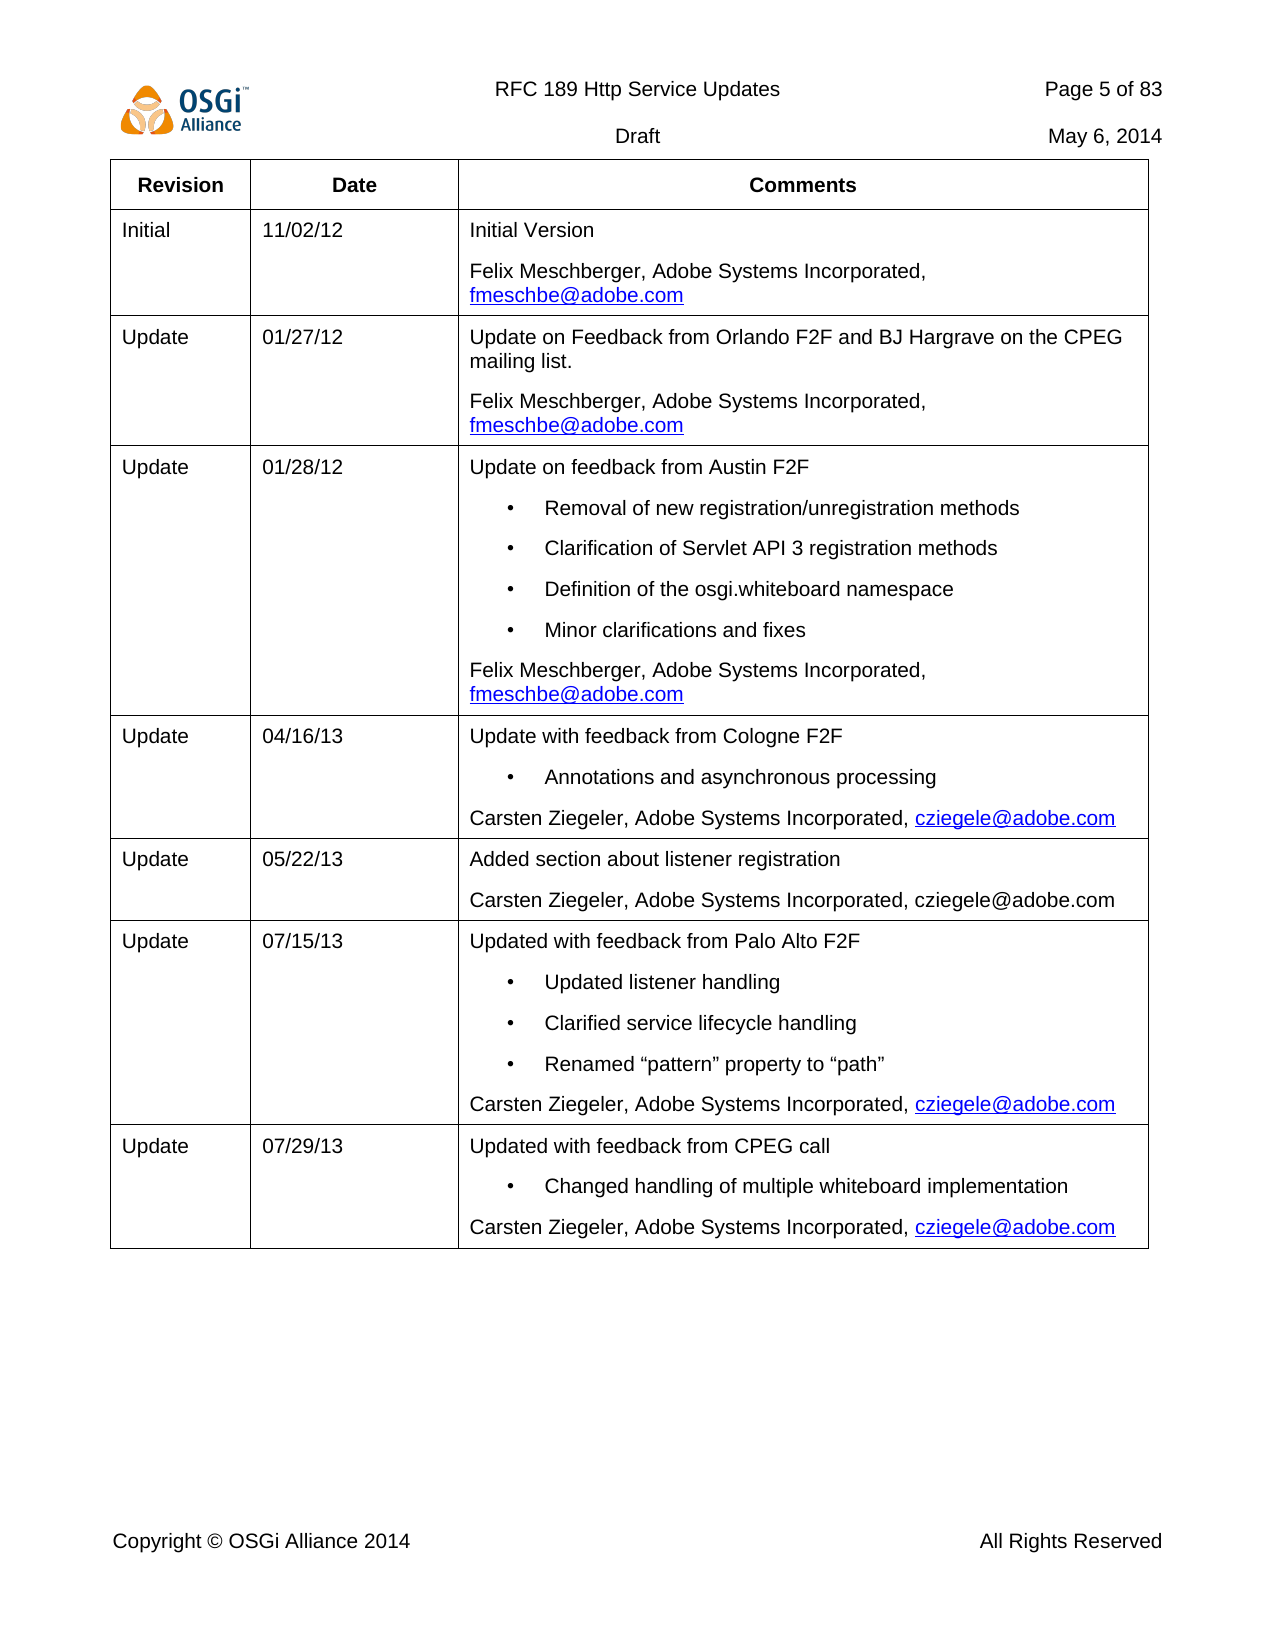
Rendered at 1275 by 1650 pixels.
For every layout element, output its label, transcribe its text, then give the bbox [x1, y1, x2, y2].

table_cell Update [111, 446, 250, 714]
table_cell 02.11.12 [251, 210, 458, 315]
table_cell Updated with feedback from CPEG call Changed handling of multiple whiteboard implementation Carsten Ziegeler, Adobe Systems Incorporated, cziegele@adobe.com [459, 1125, 1148, 1247]
table_cell 29.07.13 [251, 1125, 458, 1247]
table_cell Update [111, 316, 250, 445]
table_cell 28.01.12 [251, 446, 458, 714]
table_header Date [251, 160, 458, 209]
table_cell 22.05.13 [251, 839, 458, 920]
table_cell Initial Version Felix Meschberger, Adobe Systems Incorporated, fmeschbe@adobe.com [459, 210, 1148, 315]
table_cell Update [111, 839, 250, 920]
table_cell Updated with feedback from Palo Alto F2F Updated listener handling Clarified service lifecycle handling Renamed “pattern” property to “path” Carsten Ziegeler, Adobe Systems Incorporated, cziegele@adobe.com [459, 921, 1148, 1124]
table_cell Update on Feedback from Orlando F2F and BJ Hargrave on the CPEG mailing list. Felix Meschberger, Adobe Systems Incorporated, fmeschbe@adobe.com [459, 316, 1148, 445]
table_cell Initial [111, 210, 250, 315]
table_cell 15.07.13 [251, 921, 458, 1124]
table_cell Update [111, 1125, 250, 1247]
table_header Revision [111, 160, 250, 209]
table_cell Added section about listener registration Carsten Ziegeler, Adobe Systems Incorporated, cziegele@adobe.com [459, 839, 1148, 920]
table_cell Update on feedback from Austin F2F Removal of new registration/unregistration methods Clarification of Servlet API 3 registration methods Definition of the osgi.whiteboard namespace Minor clarifications and fixes Felix Meschberger, Adobe Systems Incorporated, fmeschbe@adobe.com [459, 446, 1148, 714]
table_cell Update [111, 921, 250, 1124]
table_header Comments [459, 160, 1148, 209]
picture [113, 78, 257, 142]
table_cell Update with feedback from Cologne F2F Annotations and asynchronous processing Carsten Ziegeler, Adobe Systems Incorporated, cziegele@adobe.com [459, 716, 1148, 838]
table_cell Update [111, 716, 250, 838]
table_cell 27.01.12 [251, 316, 458, 445]
table_cell 16.04.13 [251, 716, 458, 838]
